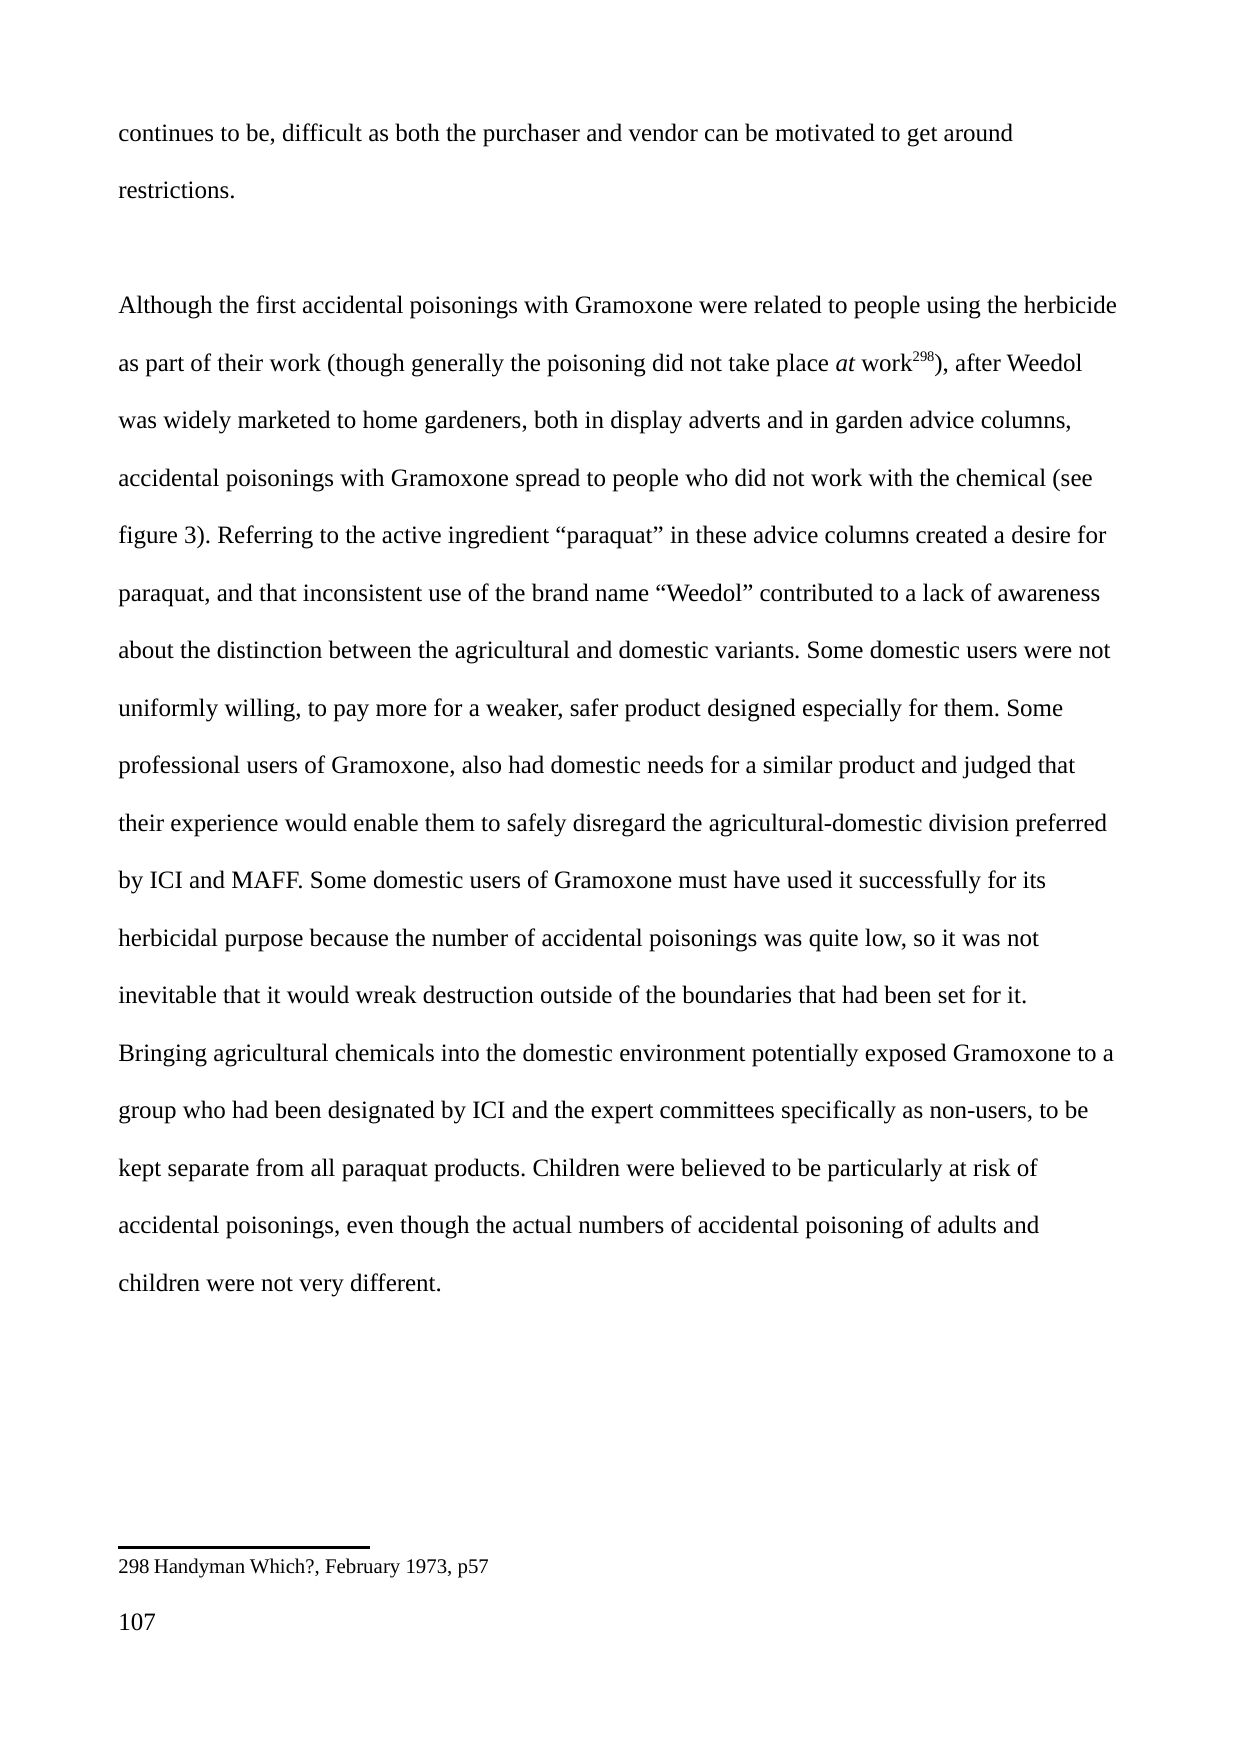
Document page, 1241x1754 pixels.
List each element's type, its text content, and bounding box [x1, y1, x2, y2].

text Although the first accidental poisonings with Gramoxone were related to people using the herbicide as part of their work (though generally the poisoning did not take place at work), after Weedol was widely marketed to home gardeners, both in display adverts and in garden advice columns, accidental poisonings with Gramoxone spread to people who did not work with the chemical (see figure 3). Referring to the active ingredient “paraquat” in these advice columns created a desire for paraquat, and that inconsistent use of the brand name “Weedol” contributed to a lack of awareness about the distinction between the agricultural and domestic variants. Some domestic users were not uniformly willing, to pay more for a weaker, safer product designed especially for them. Some professional users of Gramoxone, also had domestic needs for a similar product and judged that their experience would enable them to safely disregard the agricultural-domestic division preferred by ICI and MAFF. Some domestic users of Gramoxone must have used it successfully for its herbicidal purpose because the number of accidental poisonings was quite low, so it was not inevitable that it would wreak destruction outside of the boundaries that had been set for it. Bringing agricultural chemicals into the domestic environment potentially exposed Gramoxone to a group who had been designated by ICI and the expert committees specifically as non-users, to be kept separate from all paraquat products. Children were believed to be particularly at risk of accidental poisonings, even though the actual numbers of accidental poisoning of adults and children were not very different. [118, 291, 1122, 1297]
text continues to be, difficult as both the purchaser and vendor can be motivated to get around restrictions. [118, 118, 1122, 204]
text Handyman Which?, February 1973, p57 [118, 1553, 1122, 1578]
